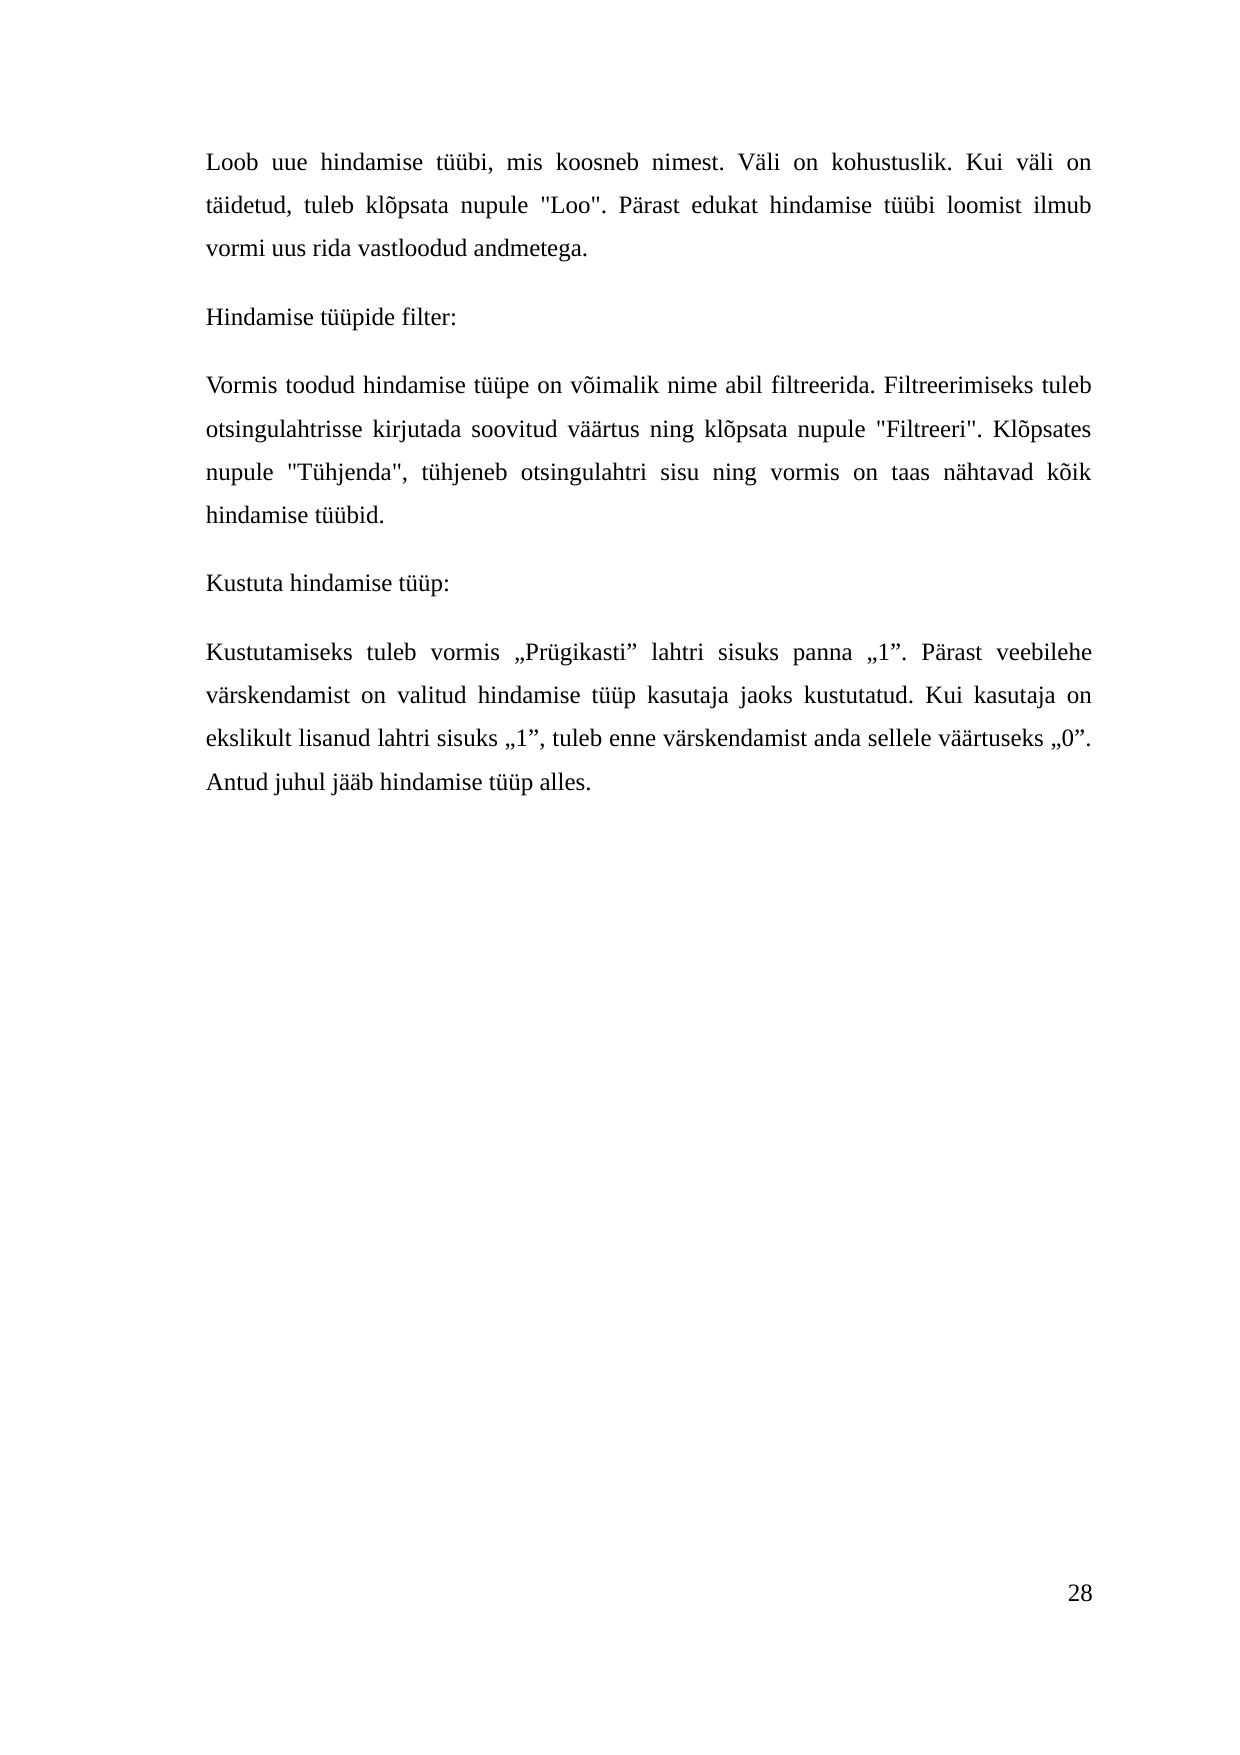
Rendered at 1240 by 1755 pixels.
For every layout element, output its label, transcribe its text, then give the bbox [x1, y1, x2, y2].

text Loob uue hindamise tüübi, mis koosneb nimest. Väli on kohustuslik. Kui väli on täidetud, tuleb klõpsata nupule "Loo". Pärast edukat hindamise tüübi loomist ilmub vormi uus rida vastloodud andmetega. [206, 147, 1093, 262]
text Hindamise tüüpide filter: [206, 302, 1093, 331]
text Kustutamiseks tuleb vormis „Prügikasti” lahtri sisuks panna „1”. Pärast veebilehe värskendamist on valitud hindamise tüüp kasutaja jaoks kustutatud. Kui kasutaja on ekslikult lisanud lahtri sisuks „1”, tuleb enne värskendamist anda sellele väärtuseks „0”. Antud juhul jääb hindamise tüüp alles. [206, 637, 1093, 795]
text Vormis toodud hindamise tüüpe on võimalik nime abil filtreerida. Filtreerimiseks tuleb otsingulahtrisse kirjutada soovitud väärtus ning klõpsata nupule "Filtreeri". Klõpsates nupule "Tühjenda", tühjeneb otsingulahtri sisu ning vormis on taas nähtavad kõik hindamise tüübid. [206, 371, 1093, 529]
text Kustuta hindamise tüüp: [206, 568, 1093, 597]
